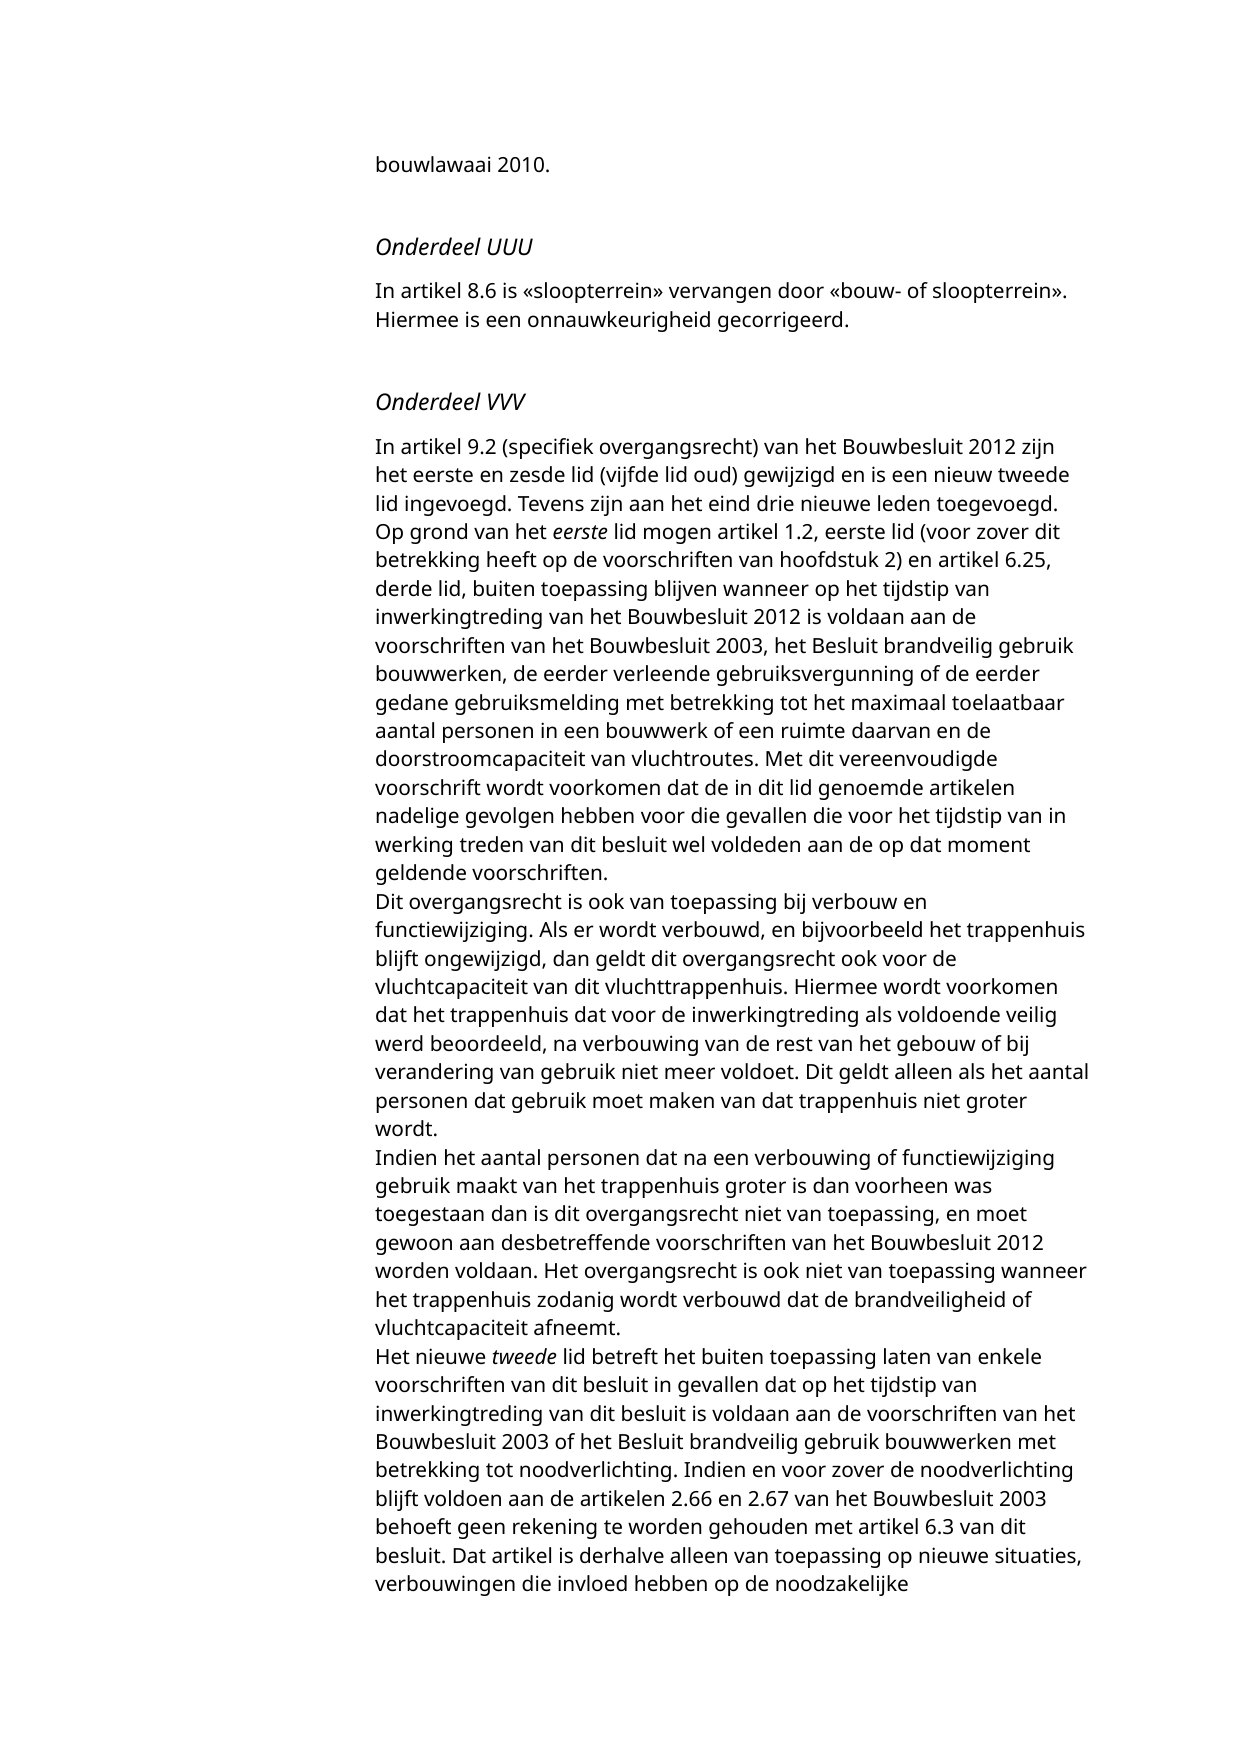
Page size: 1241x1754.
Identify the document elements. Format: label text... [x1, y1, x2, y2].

text Indien het aantal personen dat na een verbouwing of functiewijziging gebruik maakt van het trappenhuis groter is dan voorheen was toegestaan dan is dit overgangsrecht niet van toepassing, en moet gewoon aan desbetreffende voorschriften van het Bouwbesluit 2012 worden voldaan. Het overgangsrecht is ook niet van toepassing wanneer het trappenhuis zodanig wordt verbouwd dat de brandveiligheid of vluchtcapaciteit afneemt. [375, 1143, 1090, 1342]
subtitle Onderdeel VVV [375, 386, 1090, 417]
text Het nieuwe tweede lid betreft het buiten toepassing laten van enkele voorschriften van dit besluit in gevallen dat op het tijdstip van inwerkingtreding van dit besluit is voldaan aan de voorschriften van het Bouwbesluit 2003 of het Besluit brandveilig gebruik bouwwerken met betrekking tot noodverlichting. Indien en voor zover de noodverlichting blijft voldoen aan de artikelen 2.66 en 2.67 van het Bouwbesluit 2003 behoeft geen rekening te worden gehouden met artikel 6.3 van dit besluit. Dat artikel is derhalve alleen van toepassing op nieuwe situaties, verbouwingen die invloed hebben op de noodzakelijke [375, 1342, 1090, 1598]
text In artikel 8.6 is «sloopterrein» vervangen door «bouw- of sloopterrein». Hiermee is een onnauwkeurigheid gecorrigeerd. [375, 277, 1090, 333]
text Dit overgangsrecht is ook van toepassing bij verbouw en functiewijziging. Als er wordt verbouwd, en bijvoorbeeld het trappenhuis blijft ongewijzigd, dan geldt dit overgangsrecht ook voor de vluchtcapaciteit van dit vluchttrappenhuis. Hiermee wordt voorkomen dat het trappenhuis dat voor de inwerkingtreding als voldoende veilig werd beoordeeld, na verbouwing van de rest van het gebouw of bij verandering van gebruik niet meer voldoet. Dit geldt alleen als het aantal personen dat gebruik moet maken van dat trappenhuis niet groter wordt. [375, 887, 1090, 1143]
subtitle Onderdeel UUU [375, 230, 1090, 262]
text In artikel 9.2 (specifiek overgangsrecht) van het Bouwbesluit 2012 zijn het eerste en zesde lid (vijfde lid oud) gewijzigd en is een nieuw tweede lid ingevoegd. Tevens zijn aan het eind drie nieuwe leden toegevoegd. [375, 432, 1090, 517]
text Op grond van het eerste lid mogen artikel 1.2, eerste lid (voor zover dit betrekking heeft op de voorschriften van hoofdstuk 2) en artikel 6.25, derde lid, buiten toepassing blijven wanneer op het tijdstip van inwerkingtreding van het Bouwbesluit 2012 is voldaan aan de voorschriften van het Bouwbesluit 2003, het Besluit brandveilig gebruik bouwwerken, de eerder verleende gebruiksvergunning of de eerder gedane gebruiksmelding met betrekking tot het maximaal toelaatbaar aantal personen in een bouwwerk of een ruimte daarvan en de doorstroomcapaciteit van vluchtroutes. Met dit vereenvoudigde voorschrift wordt voorkomen dat de in dit lid genoemde artikelen nadelige gevolgen hebben voor die gevallen die voor het tijdstip van in werking treden van dit besluit wel voldeden aan de op dat moment geldende voorschriften. [375, 517, 1090, 887]
text bouwlawaai 2010. [375, 150, 1090, 178]
